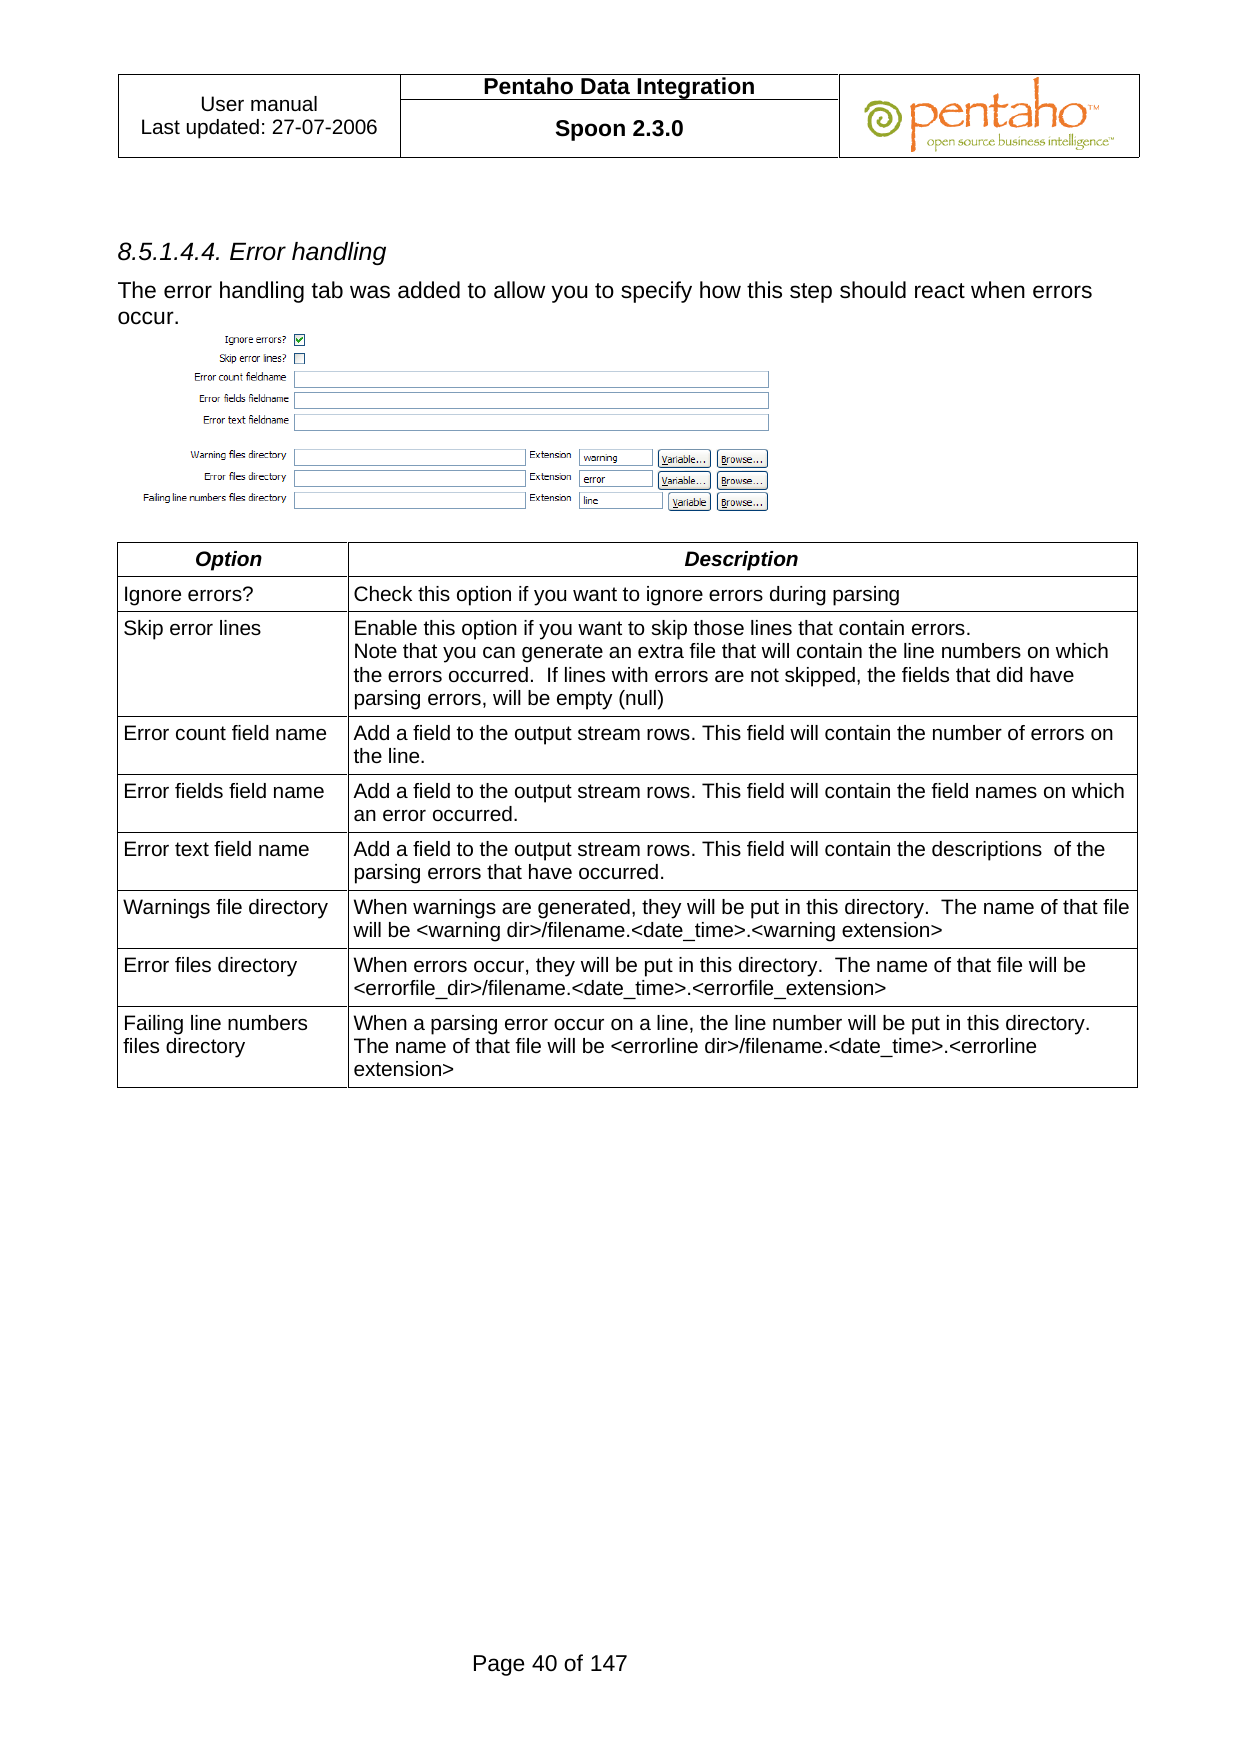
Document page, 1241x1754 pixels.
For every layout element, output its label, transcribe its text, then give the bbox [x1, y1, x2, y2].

table_cell Warnings file directory [118, 891, 347, 948]
table_cell When a parsing error occur on a line, the line number will be put in this directory. The name of that file will be <errorline dir>/filename.<date_time>.<errorline extension> [349, 1007, 1137, 1087]
table_cell Error count field name [118, 717, 347, 774]
table_cell Add a field to the output stream rows. This field will contain the field names on which an error occurred. [349, 775, 1137, 832]
table_cell Enable this option if you want to skip those lines that contain errors. Note that you can generate an extra file that will contain the line numbers on which the errors occurred. If lines with errors are not skipped, the fields that did have parsing errors, will be empty (null) [349, 612, 1137, 716]
table_header Description [349, 543, 1137, 576]
table_cell Failing line numbers files directory [118, 1007, 347, 1087]
table_cell Error text field name [118, 833, 347, 890]
table_cell Ignore errors? [118, 577, 347, 611]
table_cell Error files directory [118, 949, 347, 1006]
table_cell Error fields field name [118, 775, 347, 832]
table_cell Add a field to the output stream rows. This field will contain the number of errors on the line. [349, 717, 1137, 774]
text The error handling tab was added to allow you to specify how this step should react when errors occur. [117, 278, 1137, 329]
table_header Option [118, 543, 347, 576]
table_cell Check this option if you want to ignore errors during parsing [349, 577, 1137, 611]
subtitle Error handling [117, 238, 1137, 266]
table_cell When warnings are generated, they will be put in this directory. The name of that file will be <warning dir>/filename.<date_time>.<warning extension> [349, 891, 1137, 948]
table_cell Skip error lines [118, 612, 347, 716]
table_cell Add a field to the output stream rows. This field will contain the descriptions of the parsing errors that have occurred. [349, 833, 1137, 890]
table_cell When errors occur, they will be put in this directory. The name of that file will be <errorfile_dir>/filename.<date_time>.<errorfile_extension> [349, 949, 1137, 1006]
